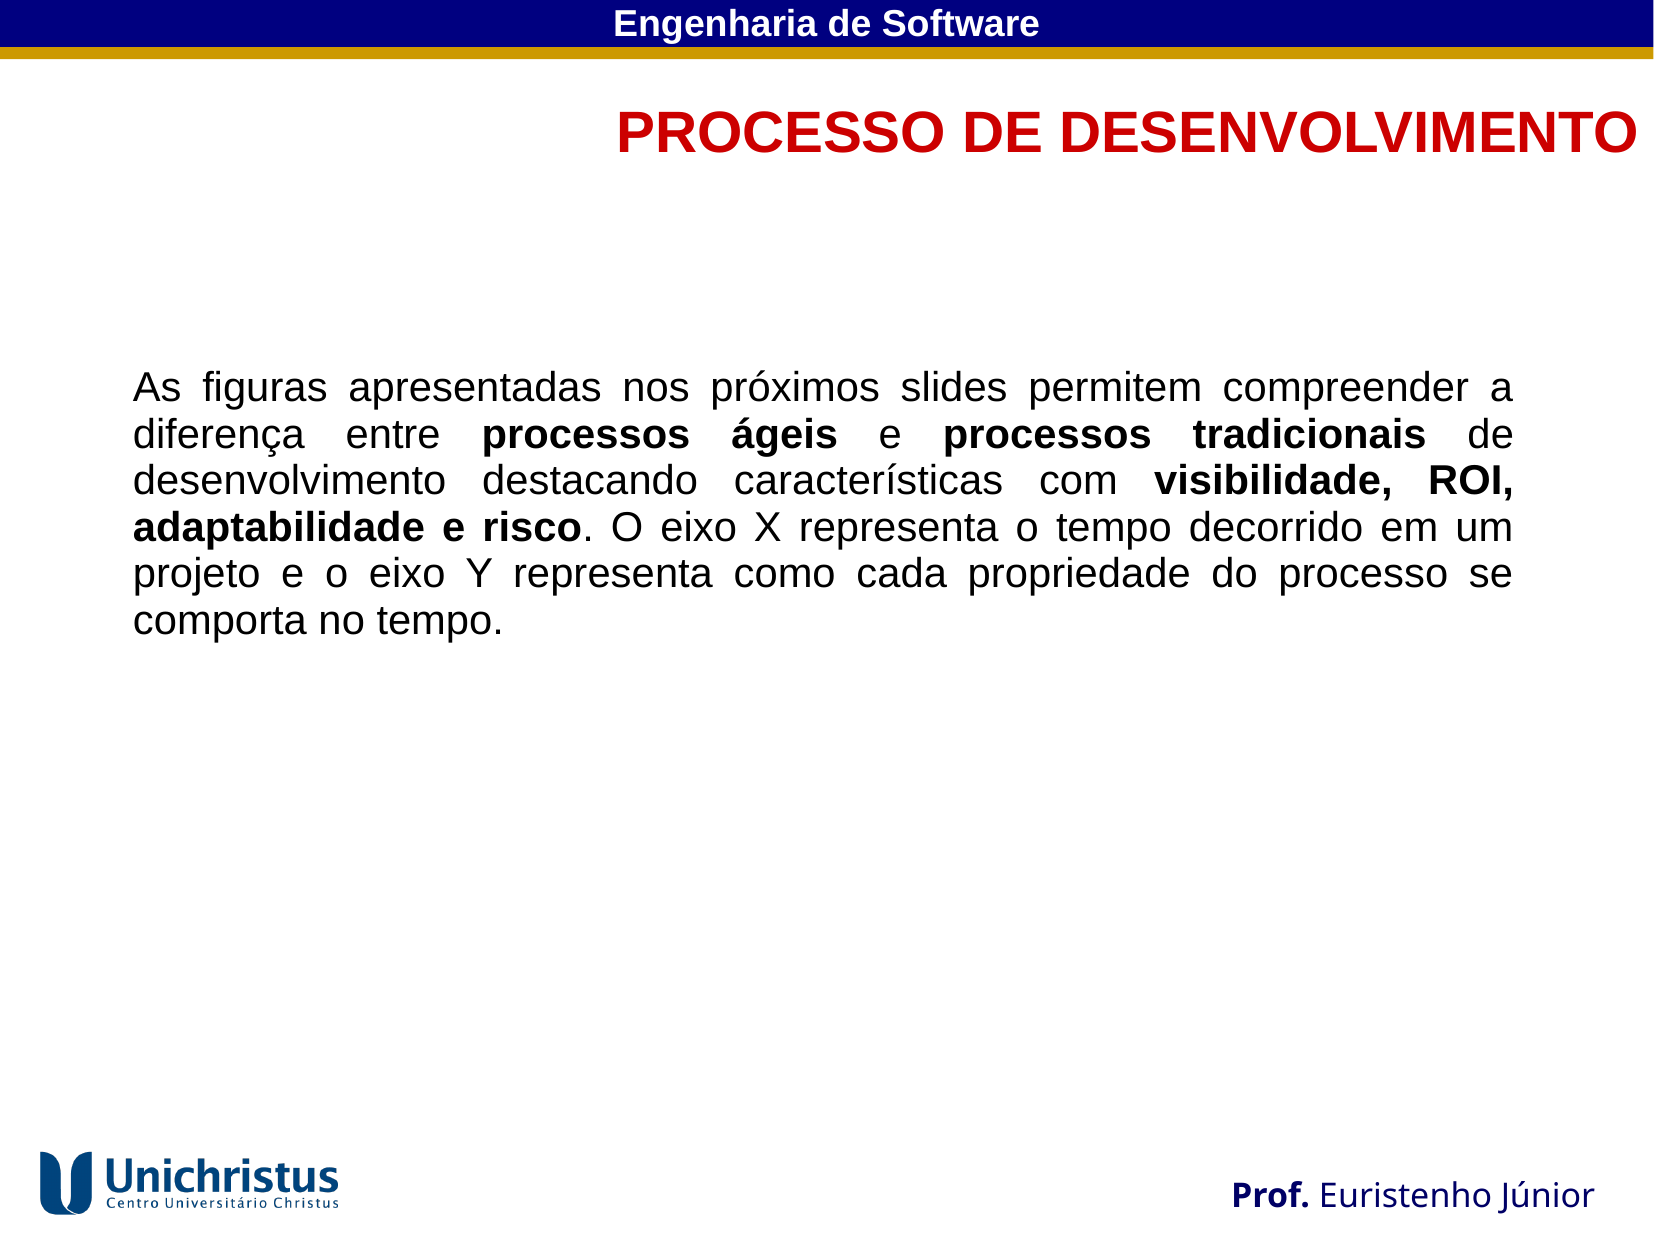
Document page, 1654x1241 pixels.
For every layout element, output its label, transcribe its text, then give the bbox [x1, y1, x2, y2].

picture [35, 1148, 343, 1217]
text_box As figuras apresentadas nos próximos slides permitem compreender a diferença entre processos ágeis e processos tradicionais de desenvolvimento destacando características com visibilidade, ROI, adaptabilidade e risco. O eixo X representa o tempo decorrido em um projeto e o eixo Y representa como cada propriedade do processo se comporta no tempo. [118, 356, 1529, 651]
text_box [0, 47, 1654, 60]
text_box Prof. Euristenho Júnior [1216, 1163, 1654, 1224]
text_box Engenharia de Software [0, 0, 1654, 47]
text_box PROCESSO DE DESENVOLVIMENTO [601, 92, 1654, 173]
